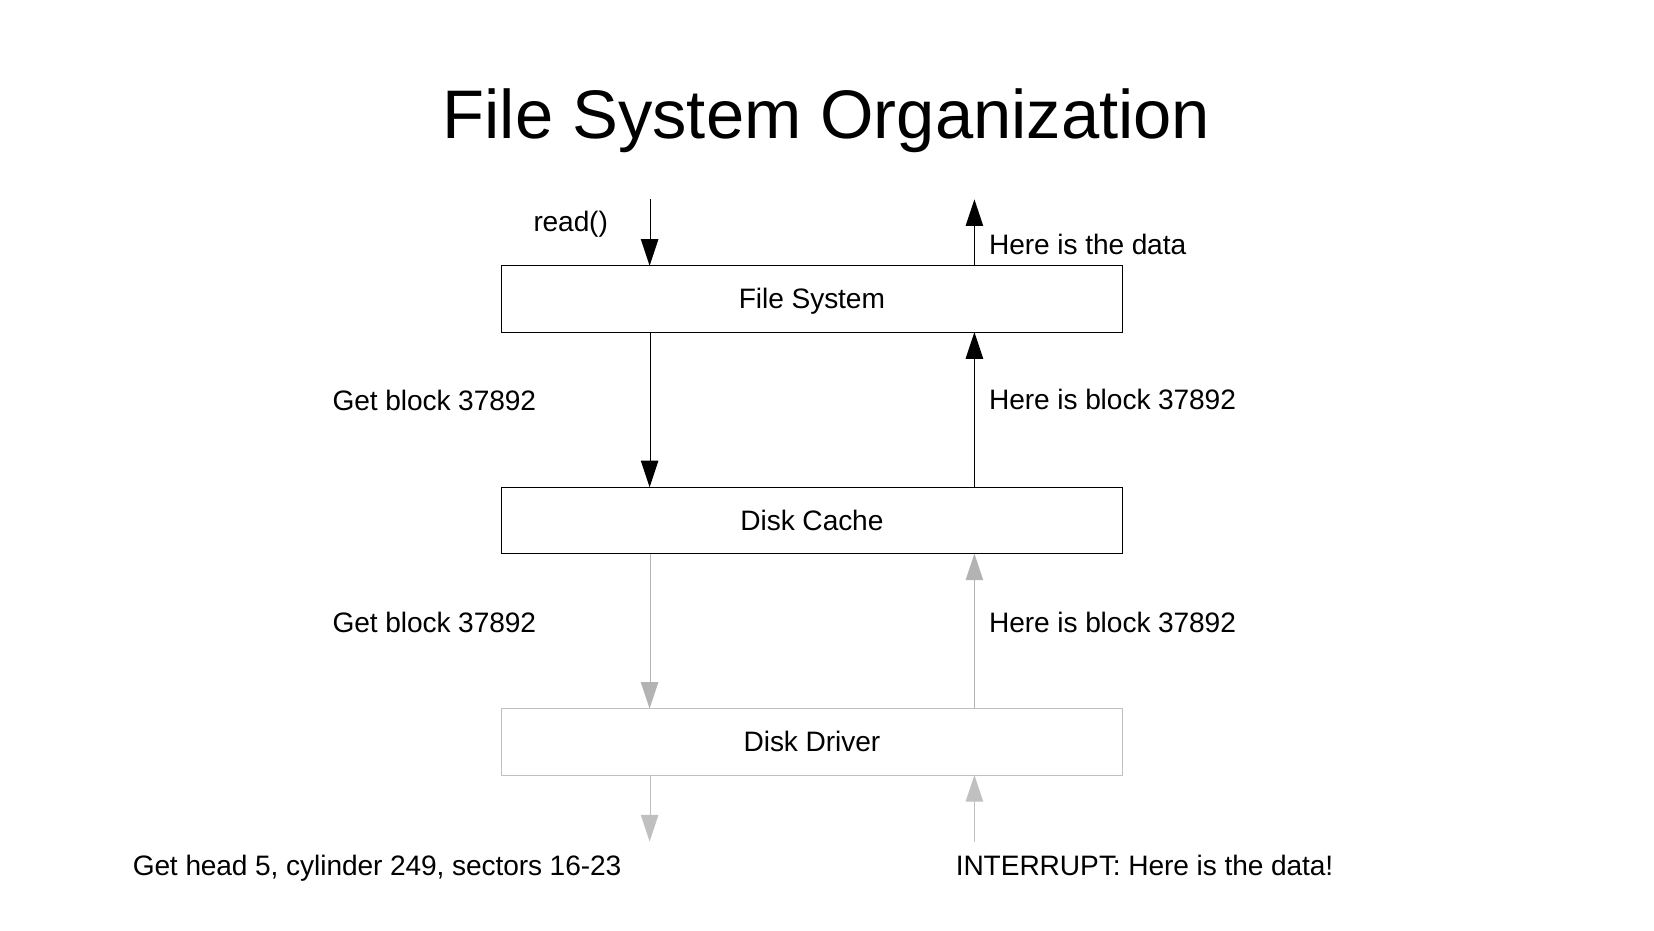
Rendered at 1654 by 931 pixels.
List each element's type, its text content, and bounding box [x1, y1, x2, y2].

text_box Here is block 37892 [974, 599, 1336, 646]
text_box Disk Driver [501, 708, 1123, 776]
text_box Get head 5, cylinder 249, sectors 16-23 [118, 843, 805, 890]
text_box Get block 37892 [317, 378, 621, 425]
title File System Organization [82, 37, 1571, 193]
text_box Here is the data [974, 221, 1269, 268]
text_box Here is block 37892 [974, 376, 1336, 423]
text_box INTERRUPT: Here is the data! [940, 843, 1477, 890]
text_box read() [518, 199, 649, 246]
text_box Disk Cache [501, 487, 1123, 554]
text_box File System [501, 265, 1123, 333]
text_box Get block 37892 [317, 599, 621, 646]
